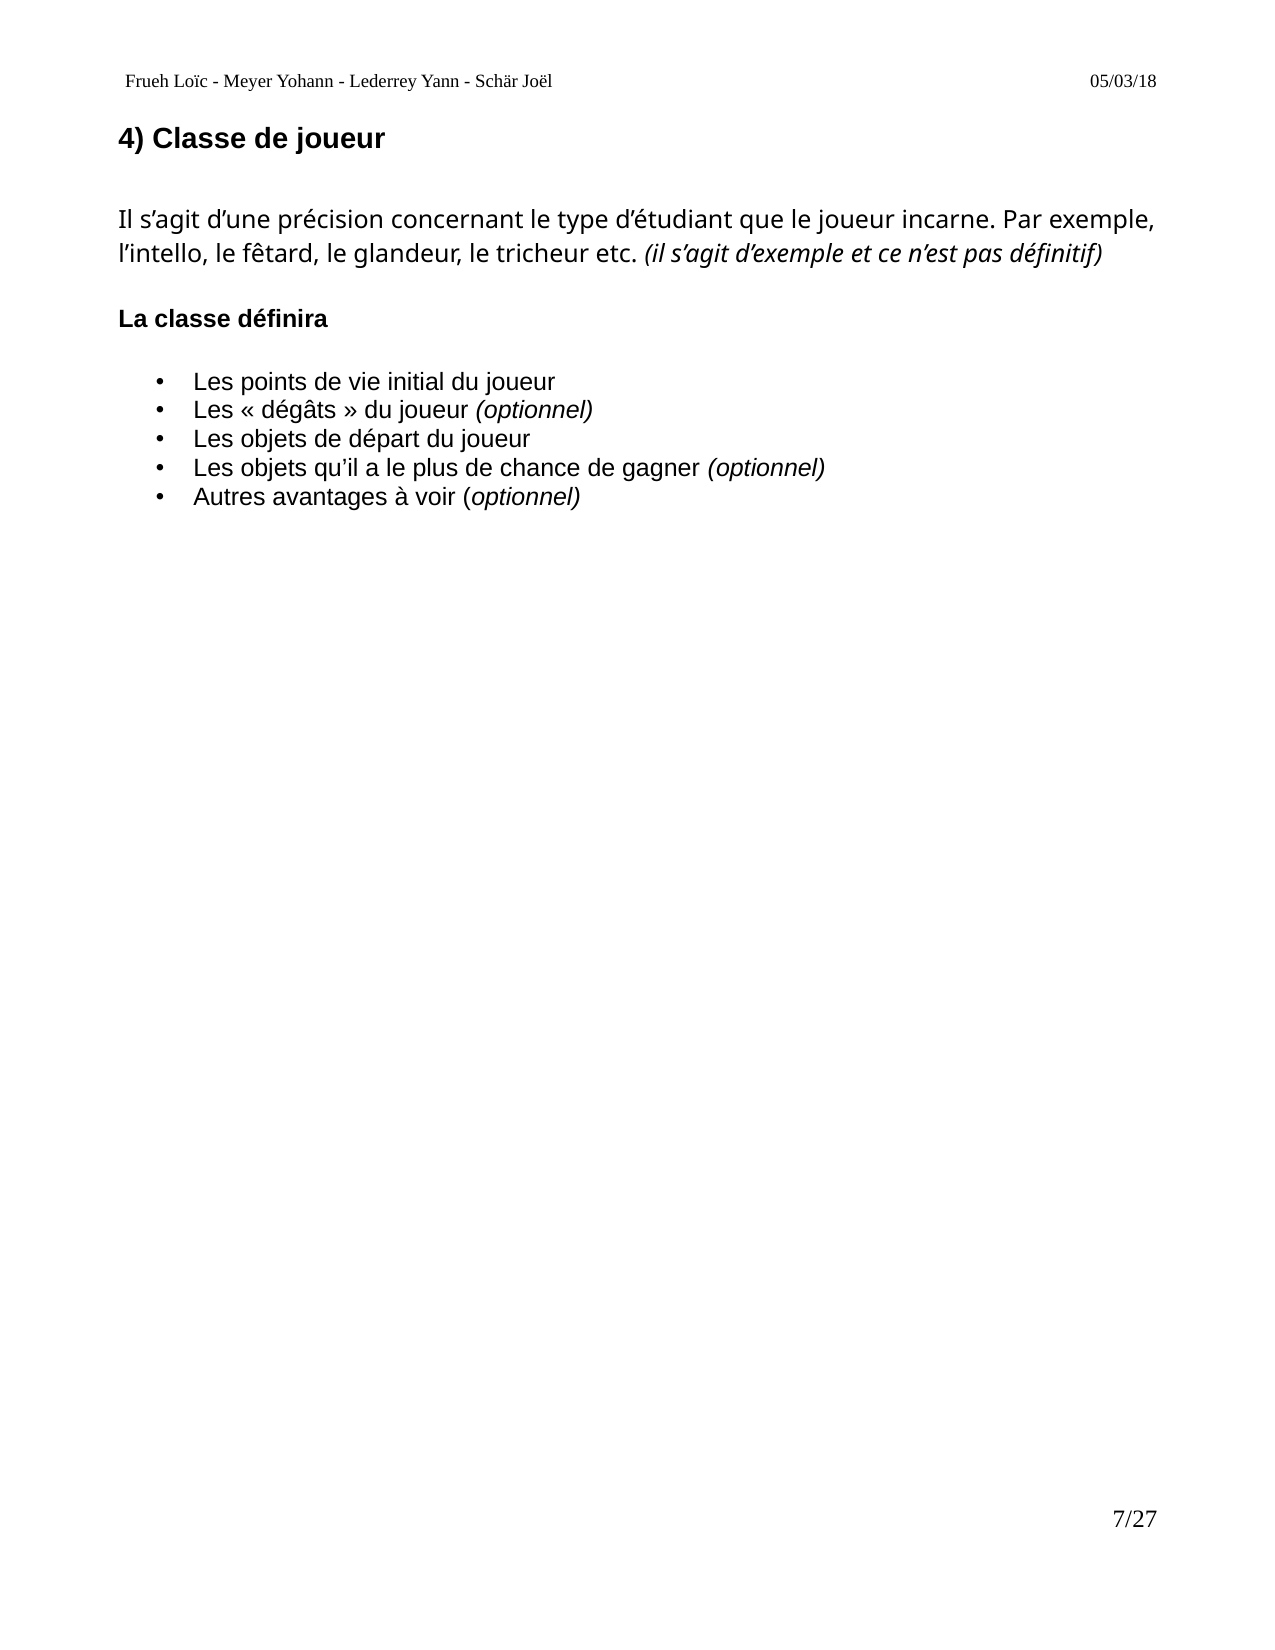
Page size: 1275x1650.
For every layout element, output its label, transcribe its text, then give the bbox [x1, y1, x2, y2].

list Les objets qu’il a le plus de chance de gagner (optionnel) [156, 453, 1157, 482]
list Autres avantages à voir (optionnel) [156, 482, 1157, 511]
list Les objets de départ du joueur [156, 424, 1157, 453]
subtitle 4) Classe de joueur [118, 121, 1157, 155]
text La classe définira [118, 304, 1157, 332]
text Il s’agit d’une précision concernant le type d’étudiant que le joueur incarne. Par exemple, l’intello, le fêtard, le glandeur, le tricheur etc. (il s’agit d’exemple et ce n’est pas définitif) [118, 201, 1157, 269]
list Les « dégâts » du joueur (optionnel) [156, 395, 1157, 424]
list Les points de vie initial du joueur [156, 366, 1157, 395]
